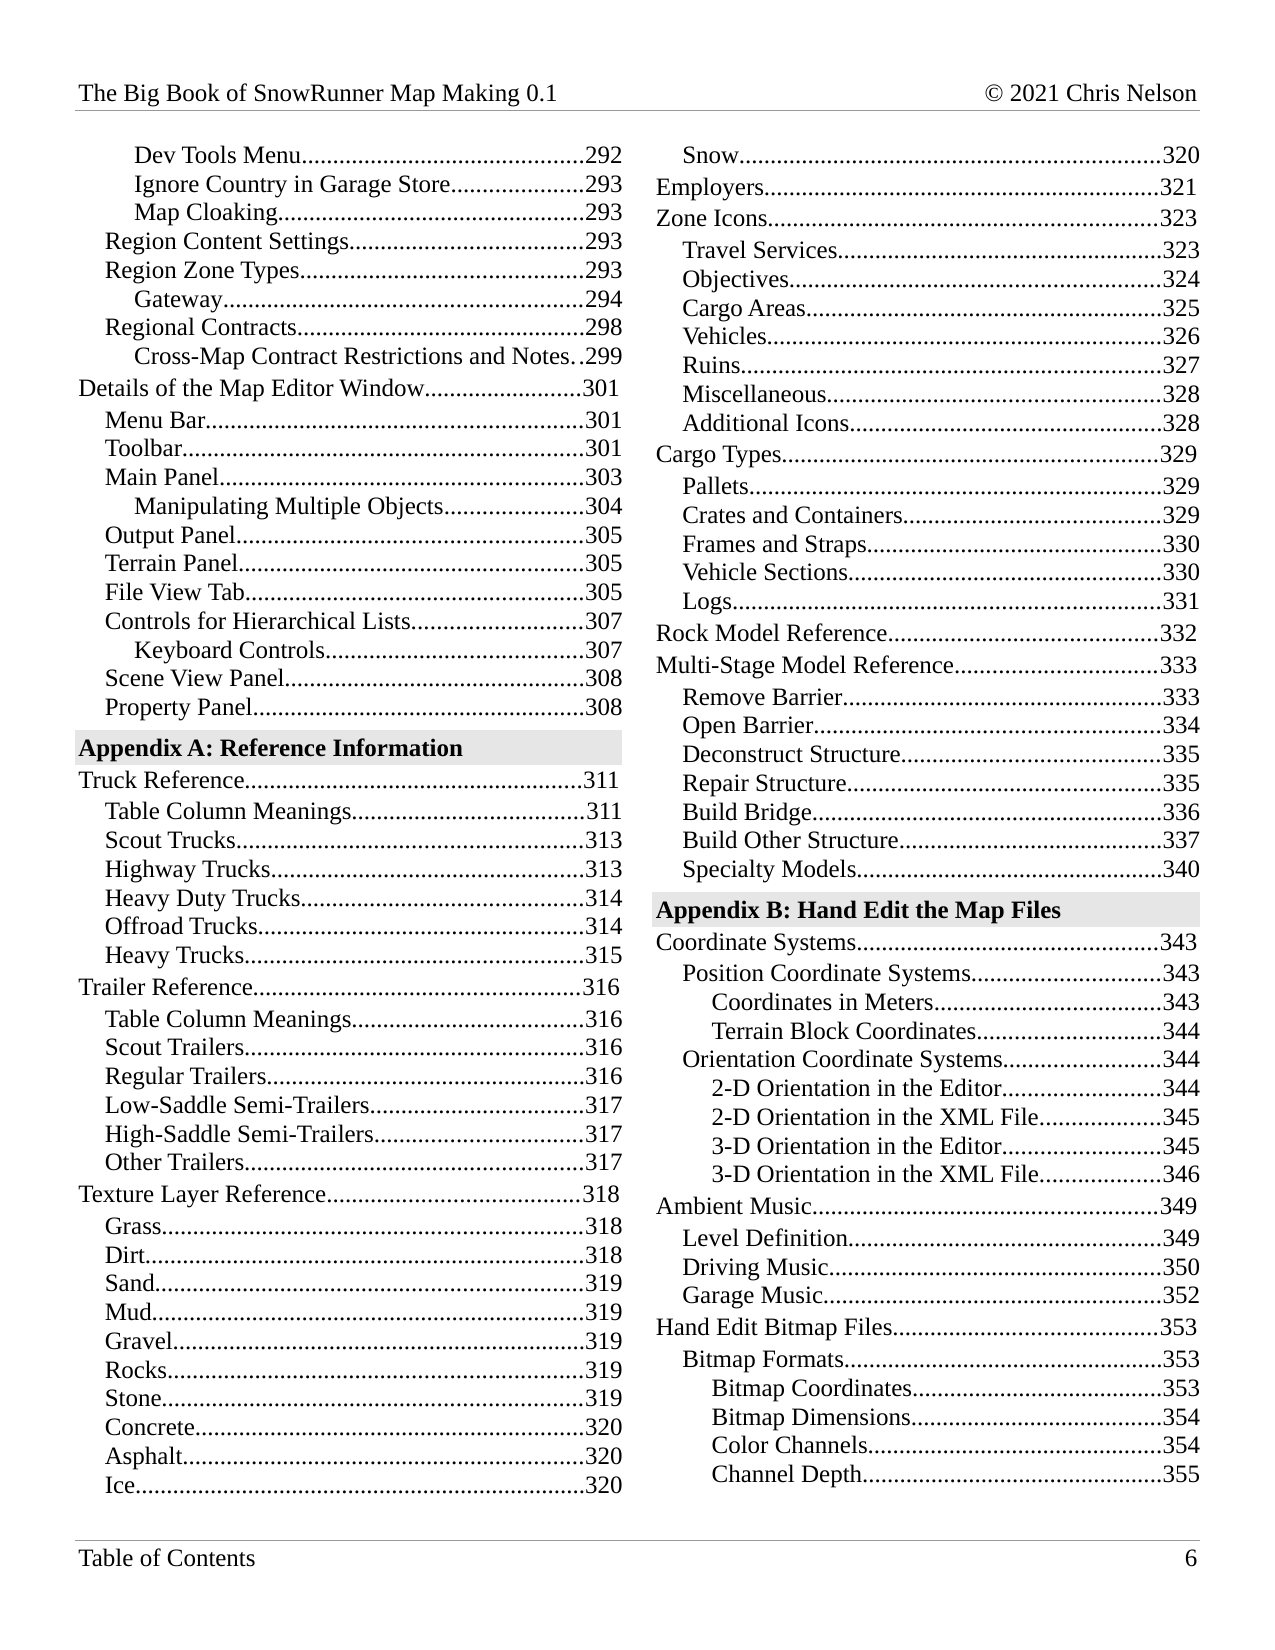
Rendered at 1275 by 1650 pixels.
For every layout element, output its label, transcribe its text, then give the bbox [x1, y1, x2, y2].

text High-Saddle Semi-Trailers 317 [104, 1119, 622, 1147]
text Map Cloaking 293 [134, 197, 622, 226]
text Keyboard Controls 307 [134, 635, 622, 663]
text Channel Depth 355 [711, 1459, 1200, 1488]
text Highway Trucks 313 [104, 854, 622, 883]
text Cargo Types 329 [652, 436, 1200, 471]
text Menu Bar 301 [104, 405, 622, 433]
text Appendix A: Reference Information [75, 730, 622, 765]
text Vehicle Sections 330 [682, 557, 1200, 586]
text Miscellaneous 328 [682, 379, 1200, 408]
text Manipulating Multiple Objects 304 [134, 491, 622, 520]
text Color Channels 354 [711, 1430, 1200, 1459]
text Bitmap Formats 353 [682, 1344, 1200, 1373]
text Orientation Coordinate Systems 344 [682, 1044, 1200, 1073]
text Additional Icons 328 [682, 408, 1200, 436]
text Details of the Map Editor Window 301 [75, 370, 622, 405]
text Texture Layer Reference 318 [75, 1176, 622, 1211]
text Grass 318 [104, 1211, 622, 1240]
text Pallets 329 [682, 471, 1200, 500]
text Vehicles 326 [682, 321, 1200, 350]
text File View Tab 305 [104, 577, 622, 606]
text Ambient Music 349 [652, 1188, 1200, 1223]
text Region Zone Types 293 [104, 255, 622, 284]
text Ice 320 [104, 1470, 622, 1498]
text Truck Reference 311 [75, 765, 622, 796]
text 2-D Orientation in the XML File 345 [711, 1102, 1200, 1131]
text Rocks 319 [104, 1355, 622, 1383]
text Terrain Block Coordinates 344 [711, 1016, 1200, 1044]
text Offroad Trucks 314 [104, 911, 622, 940]
text Objectives 324 [682, 264, 1200, 293]
text Employers 321 [652, 169, 1200, 203]
text Appendix B: Hand Edit the Map Files [652, 892, 1200, 927]
text Asphalt 320 [104, 1441, 622, 1470]
text Terrain Panel 305 [104, 548, 622, 577]
text Logs 331 [682, 586, 1200, 615]
text Level Definition 349 [682, 1223, 1200, 1252]
text Bitmap Coordinates 353 [711, 1373, 1200, 1402]
text Remove Barrier 333 [682, 682, 1200, 710]
text Other Trailers 317 [104, 1147, 622, 1176]
text Zone Icons 323 [652, 203, 1200, 235]
text Ignore Country in Garage Store 293 [134, 169, 622, 197]
text Stone 319 [104, 1383, 622, 1412]
text Hand Edit Bitmap Files 353 [652, 1309, 1200, 1344]
text Main Panel 303 [104, 462, 622, 491]
text Coordinate Systems 343 [652, 927, 1200, 958]
text Travel Services 323 [682, 235, 1200, 264]
text Scene View Panel 308 [104, 663, 622, 692]
text 3‑D Orientation in the Editor 345 [711, 1131, 1200, 1159]
text Low-Saddle Semi-Trailers 317 [104, 1090, 622, 1119]
text Position Coordinate Systems 343 [682, 958, 1200, 987]
text Scout Trucks 313 [104, 825, 622, 854]
text Gravel 319 [104, 1326, 622, 1355]
text Regular Trailers 316 [104, 1061, 622, 1090]
text Gateway 294 [134, 284, 622, 312]
text Trailer Reference 316 [75, 969, 622, 1004]
text Driving Music 350 [682, 1252, 1200, 1281]
text Rock Model Reference 332 [652, 615, 1200, 650]
text Table Column Meanings 316 [104, 1004, 622, 1032]
text Regional Contracts 298 [104, 312, 622, 341]
text Region Content Settings 293 [104, 226, 622, 255]
text Controls for Hierarchical Lists 307 [104, 606, 622, 635]
text Snow 320 [682, 140, 1200, 169]
text Cargo Areas 325 [682, 293, 1200, 321]
text Dirt 318 [104, 1240, 622, 1268]
text Dev Tools Menu 292 [134, 140, 622, 169]
text Build Bridge 336 [682, 797, 1200, 825]
text Bitmap Dimensions 354 [711, 1402, 1200, 1430]
text Multi-Stage Model Reference 333 [652, 650, 1200, 682]
text Specialty Models 340 [682, 854, 1200, 883]
text Open Barrier 334 [682, 710, 1200, 739]
text Output Panel 305 [104, 520, 622, 548]
text 2-D Orientation in the Editor 344 [711, 1073, 1200, 1102]
text Toolbar 301 [104, 433, 622, 462]
text Cross-Map Contract Restrictions and Notes 299 [134, 341, 622, 370]
text Mud 319 [104, 1297, 622, 1326]
text Sand 319 [104, 1268, 622, 1297]
text Ruins 327 [682, 350, 1200, 379]
text Scout Trailers 316 [104, 1032, 622, 1061]
text Garage Music 352 [682, 1281, 1200, 1309]
text Build Other Structure 337 [682, 825, 1200, 854]
text Property Panel 308 [104, 692, 622, 721]
text Table Column Meanings 311 [104, 796, 622, 825]
text Concrete 320 [104, 1412, 622, 1441]
text Heavy Duty Trucks 314 [104, 883, 622, 911]
text Heavy Trucks 315 [104, 940, 622, 969]
text Coordinates in Meters 343 [711, 987, 1200, 1016]
text 3‑D Orientation in the XML File 346 [711, 1159, 1200, 1188]
text Frames and Straps 330 [682, 529, 1200, 557]
text Crates and Containers 329 [682, 500, 1200, 529]
text Repair Structure 335 [682, 768, 1200, 797]
text Deconstruct Structure 335 [682, 739, 1200, 768]
